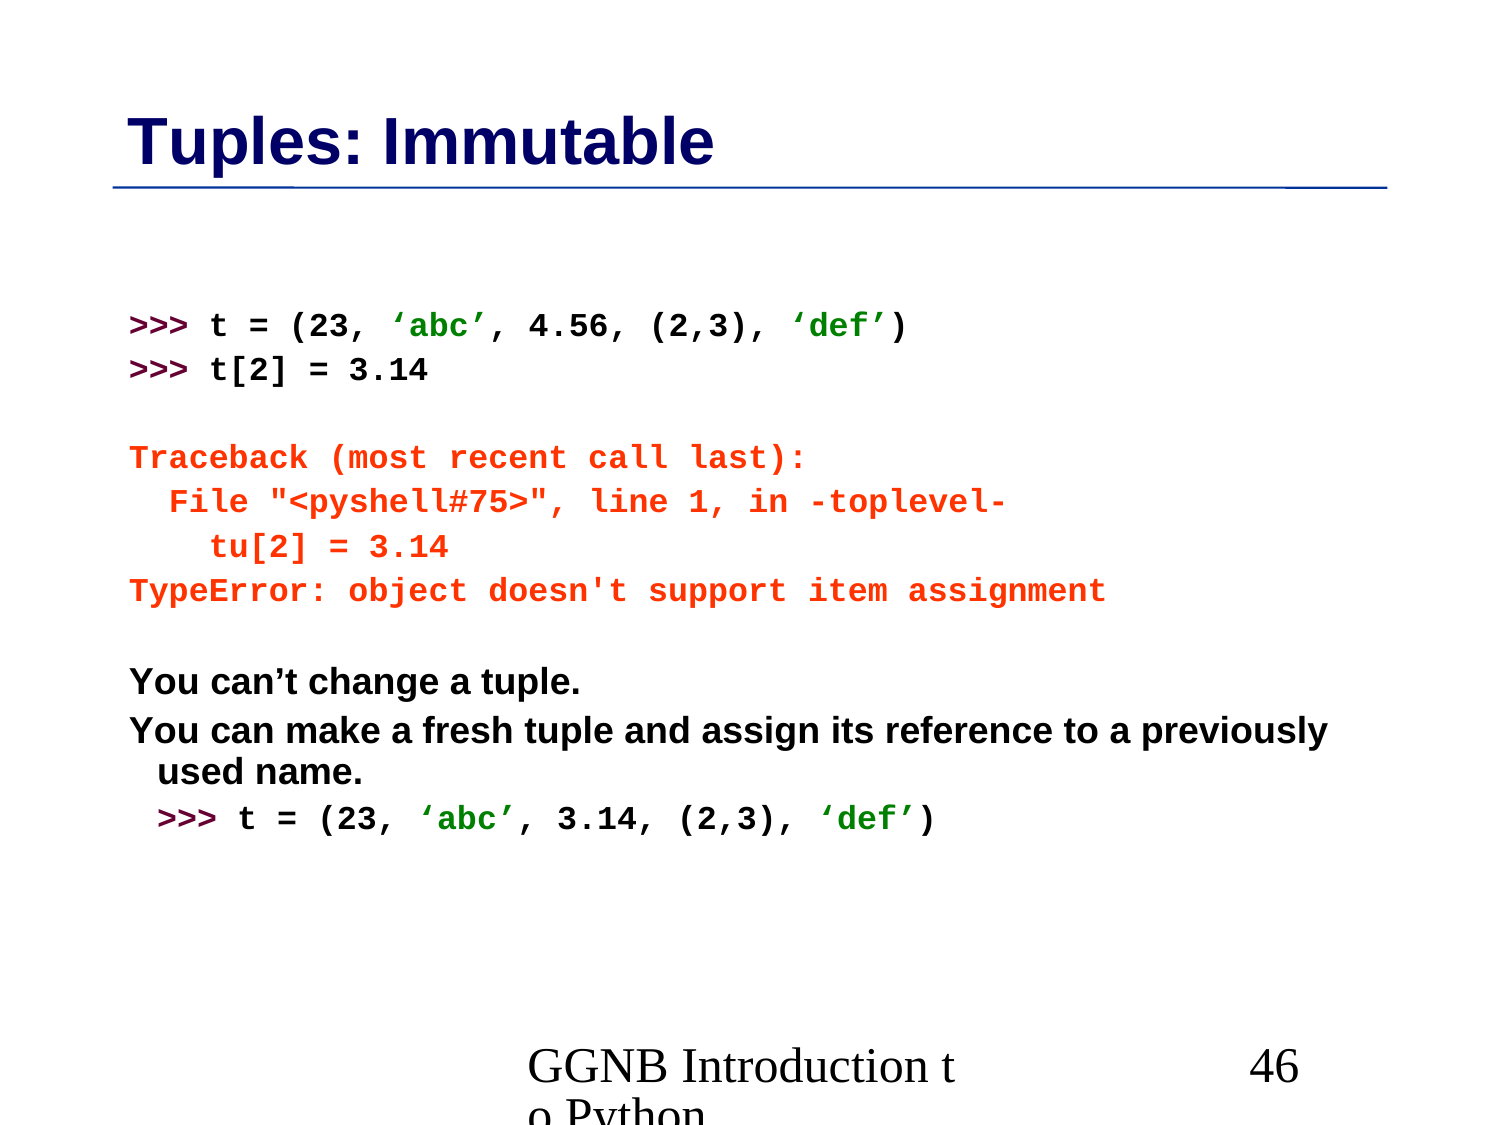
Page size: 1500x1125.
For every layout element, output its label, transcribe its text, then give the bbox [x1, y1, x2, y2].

title Tuples: Immutable [112, 89, 1388, 185]
list >>> t = (23, ‘abc’, 4.56, (2,3), ‘def’) >>> t[2] = 3.14 Traceback (most recent call last): File "<pyshell#75>", line 1, in -toplevel- tu[2] = 3.14 TypeError: object doesn't support item assignment You can’t change a tuple. You can make a fresh tuple and assign its reference to a previously used name. >>> t = (23, ‘abc’, 3.14, (2,3), ‘def’) [112, 299, 1401, 1088]
